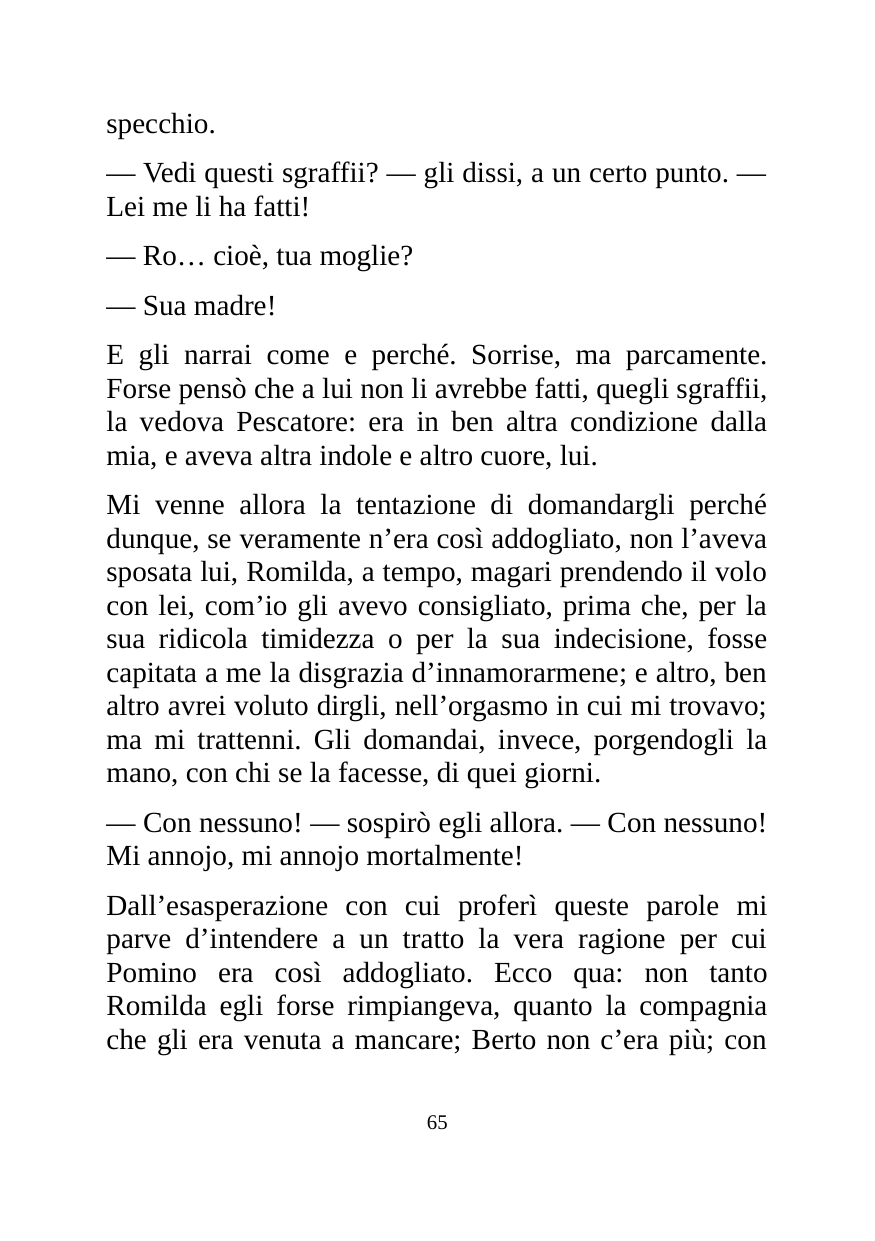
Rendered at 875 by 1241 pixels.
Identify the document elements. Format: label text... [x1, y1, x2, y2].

text Dall’esasperazione con cui proferì queste parole mi parve d’intendere a un tratto la vera ragione per cui Pomino era così addogliato. Ecco qua: non tanto Romilda egli forse rimpiangeva, quanto la compagnia che gli era venuta a mancare; Berto non c’era più; con [106, 888, 768, 1056]
text E gli narrai come e perché. Sorrise, ma parcamente. Forse pensò che a lui non li avrebbe fatti, quegli sgraffii, la vedova Pescatore: era in ben altra condizione dalla mia, e aveva altra indole e altro cuore, lui. [106, 337, 768, 471]
text — Sua madre! [106, 288, 768, 321]
text — Ro… cioè, tua moglie? [106, 238, 768, 272]
text Mi venne allora la tentazione di domandargli perché dunque, se veramente n’era così addogliato, non l’aveva sposata lui, Romilda, a tempo, magari prendendo il volo con lei, com’io gli avevo consigliato, prima che, per la sua ridicola timidezza o per la sua indecisione, fosse capitata a me la disgrazia d’innamorarmene; e altro, ben altro avrei voluto dirgli, nell’orgasmo in cui mi trovavo; ma mi trattenni. Gli domandai, invece, porgendogli la mano, con chi se la facesse, di quei giorni. [106, 487, 768, 789]
text specchio. [106, 106, 768, 140]
text — Con nessuno! — sospirò egli allora. — Con nessuno! Mi annojo, mi annojo mortalmente! [106, 805, 768, 872]
text — Vedi questi sgraffii? — gli dissi, a un certo punto. — Lei me li ha fatti! [106, 156, 768, 223]
